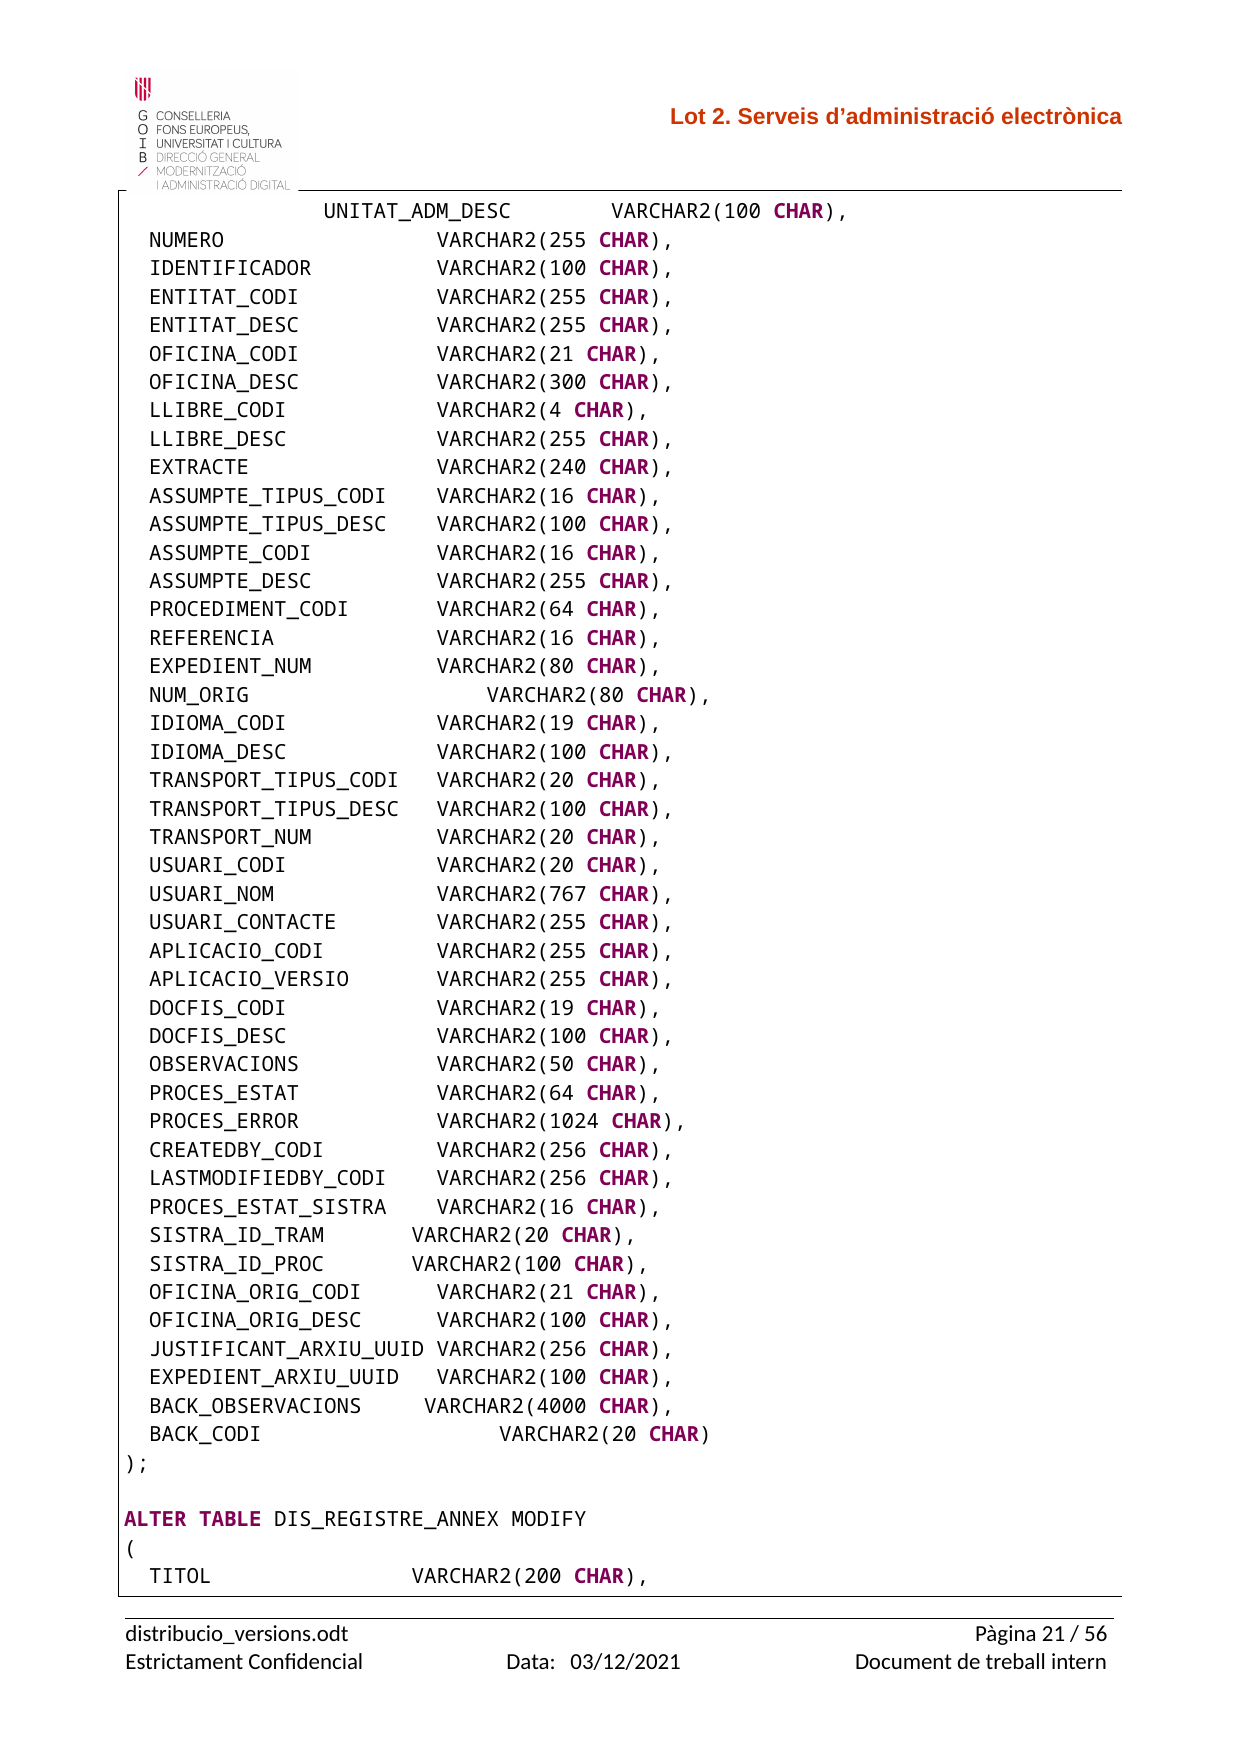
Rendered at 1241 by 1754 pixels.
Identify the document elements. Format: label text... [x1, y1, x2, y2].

picture [126, 70, 299, 197]
table_header UNITAT_ADM_DESC VARCHAR2(100 CHAR), NUMERO VARCHAR2(255 CHAR), IDENTIFICADOR VARCHAR2(100 CHAR), ENTITAT_CODI VARCHAR2(255 CHAR), ENTITAT_DESC VARCHAR2(255 CHAR), OFICINA_CODI VARCHAR2(21 CHAR), OFICINA_DESC VARCHAR2(300 CHAR), LLIBRE_CODI VARCHAR2(4 CHAR), LLIBRE_DESC VARCHAR2(255 CHAR), EXTRACTE VARCHAR2(240 CHAR), ASSUMPTE_TIPUS_CODI VARCHAR2(16 CHAR), ASSUMPTE_TIPUS_DESC VARCHAR2(100 CHAR), ASSUMPTE_CODI VARCHAR2(16 CHAR), ASSUMPTE_DESC VARCHAR2(255 CHAR), PROCEDIMENT_CODI VARCHAR2(64 CHAR), REFERENCIA VARCHAR2(16 CHAR), EXPEDIENT_NUM VARCHAR2(80 CHAR), NUM_ORIG VARCHAR2(80 CHAR), IDIOMA_CODI VARCHAR2(19 CHAR), IDIOMA_DESC VARCHAR2(100 CHAR), TRANSPORT_TIPUS_CODI VARCHAR2(20 CHAR), TRANSPORT_TIPUS_DESC VARCHAR2(100 CHAR), TRANSPORT_NUM VARCHAR2(20 CHAR), USUARI_CODI VARCHAR2(20 CHAR), USUARI_NOM VARCHAR2(767 CHAR), USUARI_CONTACTE VARCHAR2(255 CHAR), APLICACIO_CODI VARCHAR2(255 CHAR), APLICACIO_VERSIO VARCHAR2(255 CHAR), DOCFIS_CODI VARCHAR2(19 CHAR), DOCFIS_DESC VARCHAR2(100 CHAR), OBSERVACIONS VARCHAR2(50 CHAR), PROCES_ESTAT VARCHAR2(64 CHAR), PROCES_ERROR VARCHAR2(1024 CHAR), CREATEDBY_CODI VARCHAR2(256 CHAR), LASTMODIFIEDBY_CODI VARCHAR2(256 CHAR), PROCES_ESTAT_SISTRA VARCHAR2(16 CHAR), SISTRA_ID_TRAM VARCHAR2(20 CHAR), SISTRA_ID_PROC VARCHAR2(100 CHAR), OFICINA_ORIG_CODI VARCHAR2(21 CHAR), OFICINA_ORIG_DESC VARCHAR2(100 CHAR), JUSTIFICANT_ARXIU_UUID VARCHAR2(256 CHAR), EXPEDIENT_ARXIU_UUID VARCHAR2(100 CHAR), BACK_OBSERVACIONS VARCHAR2(4000 CHAR), BACK_CODI VARCHAR2(20 CHAR) ); ALTER TABLE DIS_REGISTRE_ANNEX MODIFY ( TITOL VARCHAR2(200 CHAR), [119, 191, 1122, 1596]
